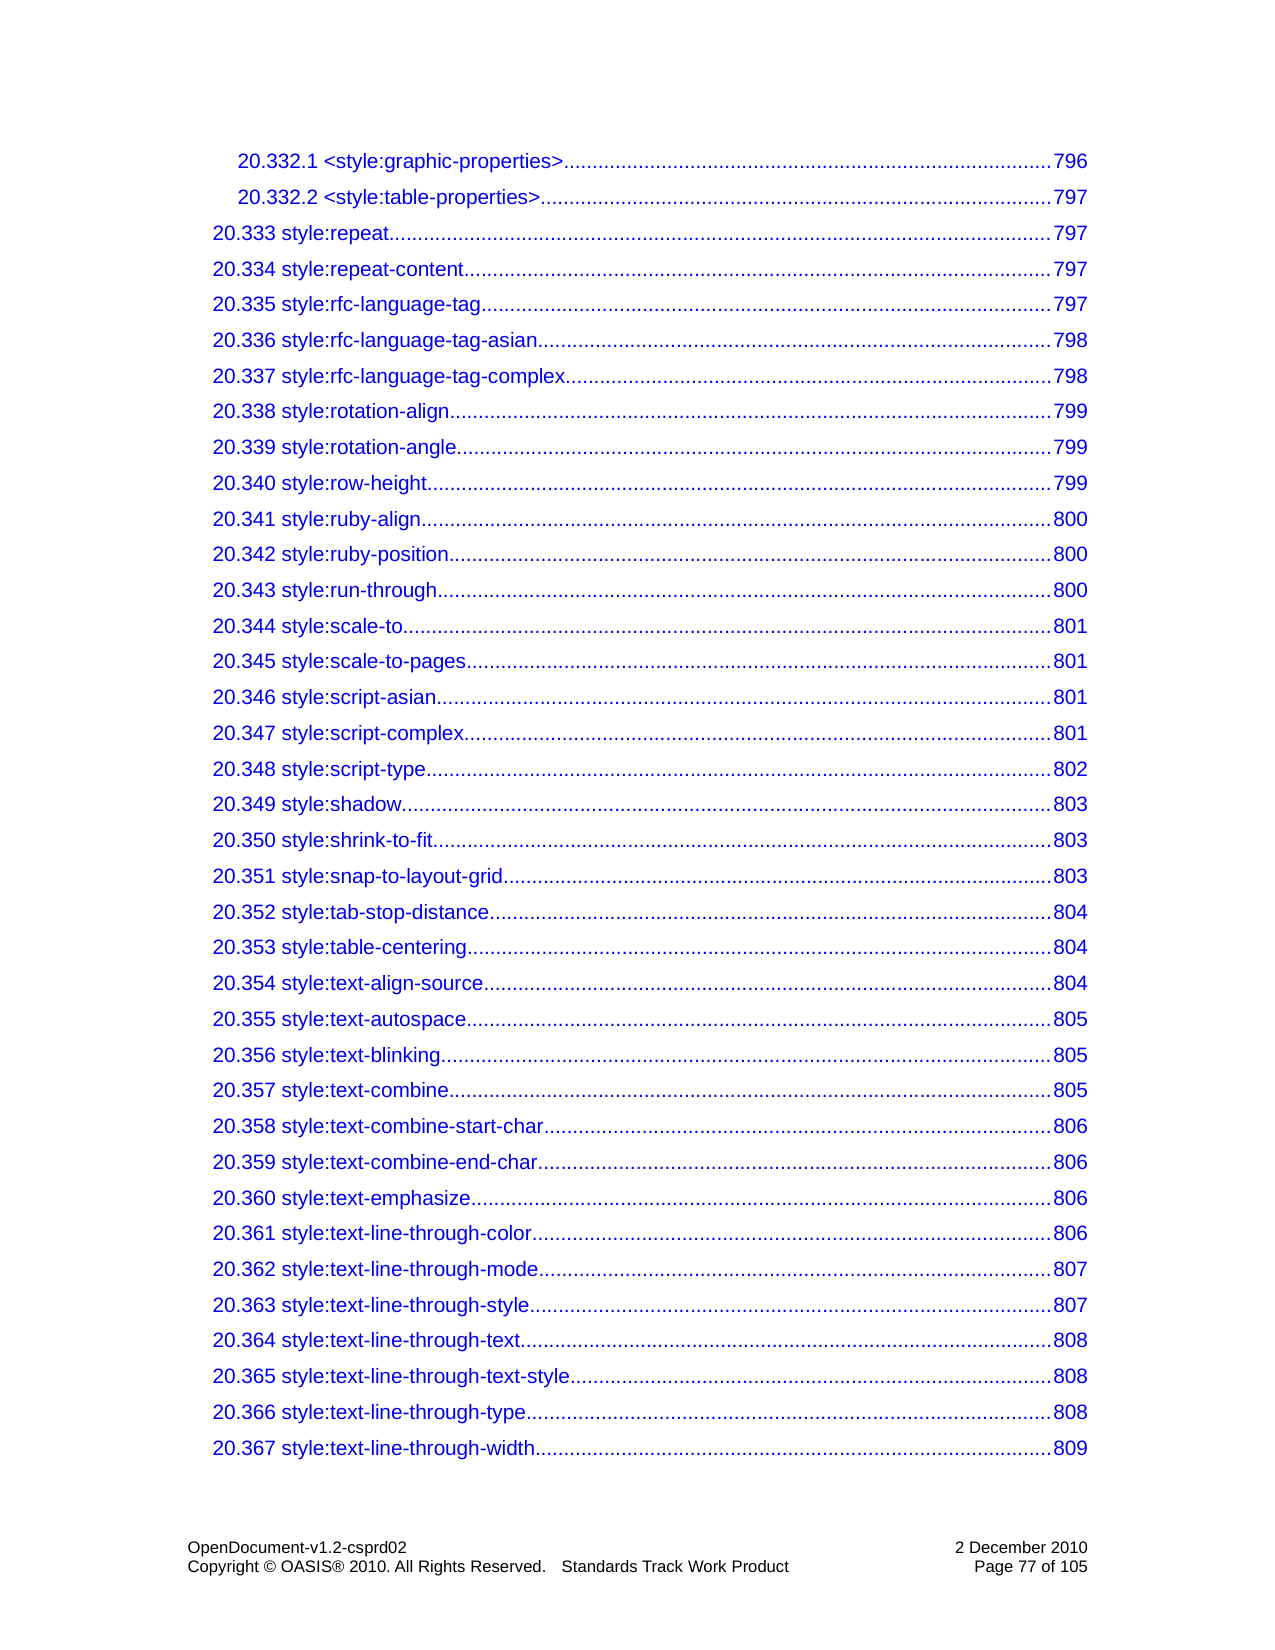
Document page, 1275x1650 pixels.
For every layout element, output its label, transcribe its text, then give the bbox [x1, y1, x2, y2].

text 20.347 style:script-complex 801 [212, 722, 1088, 745]
text 20.339 style:rotation-angle 799 [212, 436, 1088, 459]
text 20.344 style:scale-to 801 [212, 614, 1088, 638]
text 20.355 style:text-autospace 805 [212, 1007, 1088, 1031]
text 20.337 style:rfc-language-tag-complex 798 [212, 364, 1088, 388]
text 20.363 style:text-line-through-style 807 [212, 1293, 1088, 1317]
text 20.357 style:text-combine 805 [212, 1079, 1088, 1102]
text 20.333 style:repeat 797 [212, 221, 1088, 245]
text 20.366 style:text-line-through-type 808 [212, 1401, 1088, 1424]
text 20.350 style:shrink-to-fit 803 [212, 829, 1088, 852]
text 20.356 style:text-blinking 805 [212, 1043, 1088, 1066]
text 20.338 style:rotation-align 799 [212, 400, 1088, 423]
text 20.343 style:run-through 800 [212, 579, 1088, 602]
text 20.354 style:text-align-source 804 [212, 972, 1088, 995]
text 20.332.2 <style:table-properties> 797 [237, 186, 1088, 209]
text 20.348 style:script-type 802 [212, 757, 1088, 781]
text 20.346 style:script-asian 801 [212, 686, 1088, 709]
text 20.351 style:snap-to-layout-grid 803 [212, 864, 1088, 888]
text 20.342 style:ruby-position 800 [212, 543, 1088, 566]
text 20.358 style:text-combine-start-char 806 [212, 1115, 1088, 1138]
text 20.349 style:shadow 803 [212, 793, 1088, 816]
text 20.353 style:table-centering 804 [212, 936, 1088, 959]
text 20.352 style:tab-stop-distance 804 [212, 900, 1088, 923]
text 20.361 style:text-line-through-color 806 [212, 1222, 1088, 1245]
text 20.340 style:row-height 799 [212, 472, 1088, 495]
text 20.335 style:rfc-language-tag 797 [212, 293, 1088, 316]
text 20.332.1 <style:graphic-properties> 796 [237, 150, 1088, 173]
text 20.341 style:ruby-align 800 [212, 507, 1088, 531]
text 20.345 style:scale-to-pages 801 [212, 650, 1088, 673]
text 20.367 style:text-line-through-width 809 [212, 1436, 1088, 1459]
text 20.336 style:rfc-language-tag-asian 798 [212, 329, 1088, 352]
text 20.360 style:text-emphasize 806 [212, 1186, 1088, 1209]
text 20.334 style:repeat-content 797 [212, 257, 1088, 280]
text 20.364 style:text-line-through-text 808 [212, 1329, 1088, 1352]
text 20.362 style:text-line-through-mode 807 [212, 1258, 1088, 1281]
text 20.365 style:text-line-through-text-style 808 [212, 1365, 1088, 1388]
text 20.359 style:text-combine-end-char 806 [212, 1150, 1088, 1174]
